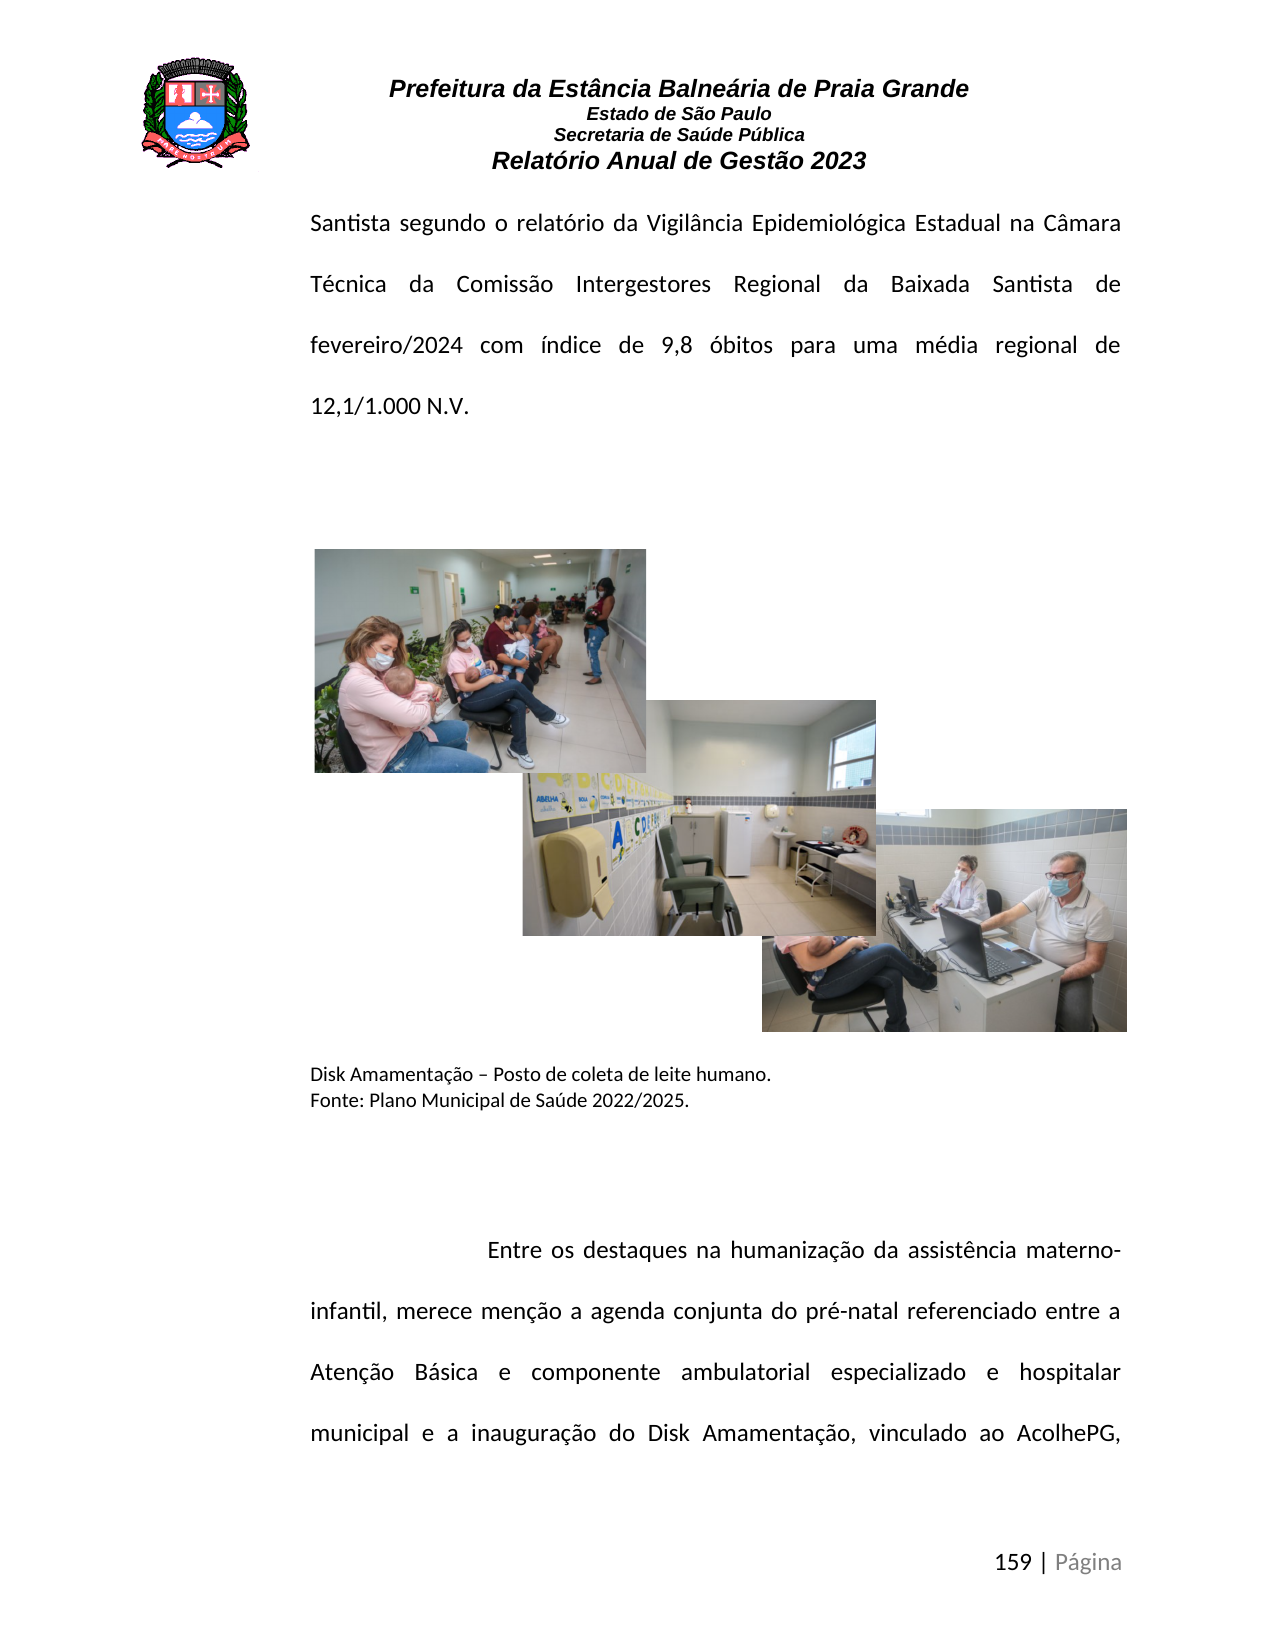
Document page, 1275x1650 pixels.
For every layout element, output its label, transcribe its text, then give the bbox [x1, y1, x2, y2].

text Santista segundo o relatório da Vigilância Epidemiológica Estadual na Câmara Técnica da Comissão Intergestores Regional da Baixada Santista de fevereiro/2024 com índice de 9,8 óbitos para uma média regional de 12,1/1.000 N.V. [310, 207, 1122, 420]
text Disk Amamentação – Posto de coleta de leite humano. [310, 1061, 1122, 1087]
picture [314, 549, 1127, 1032]
text Entre os destaques na humanização da assistência materno-infantil, merece menção a agenda conjunta do pré-natal referenciado entre a Atenção Básica e componente ambulatorial especializado e hospitalar municipal e a inauguração do Disk Amamentação, vinculado ao AcolhePG, [310, 1234, 1122, 1448]
text Fonte: Plano Municipal de Saúde 2022/2025. [310, 1087, 1122, 1112]
picture [132, 55, 259, 172]
